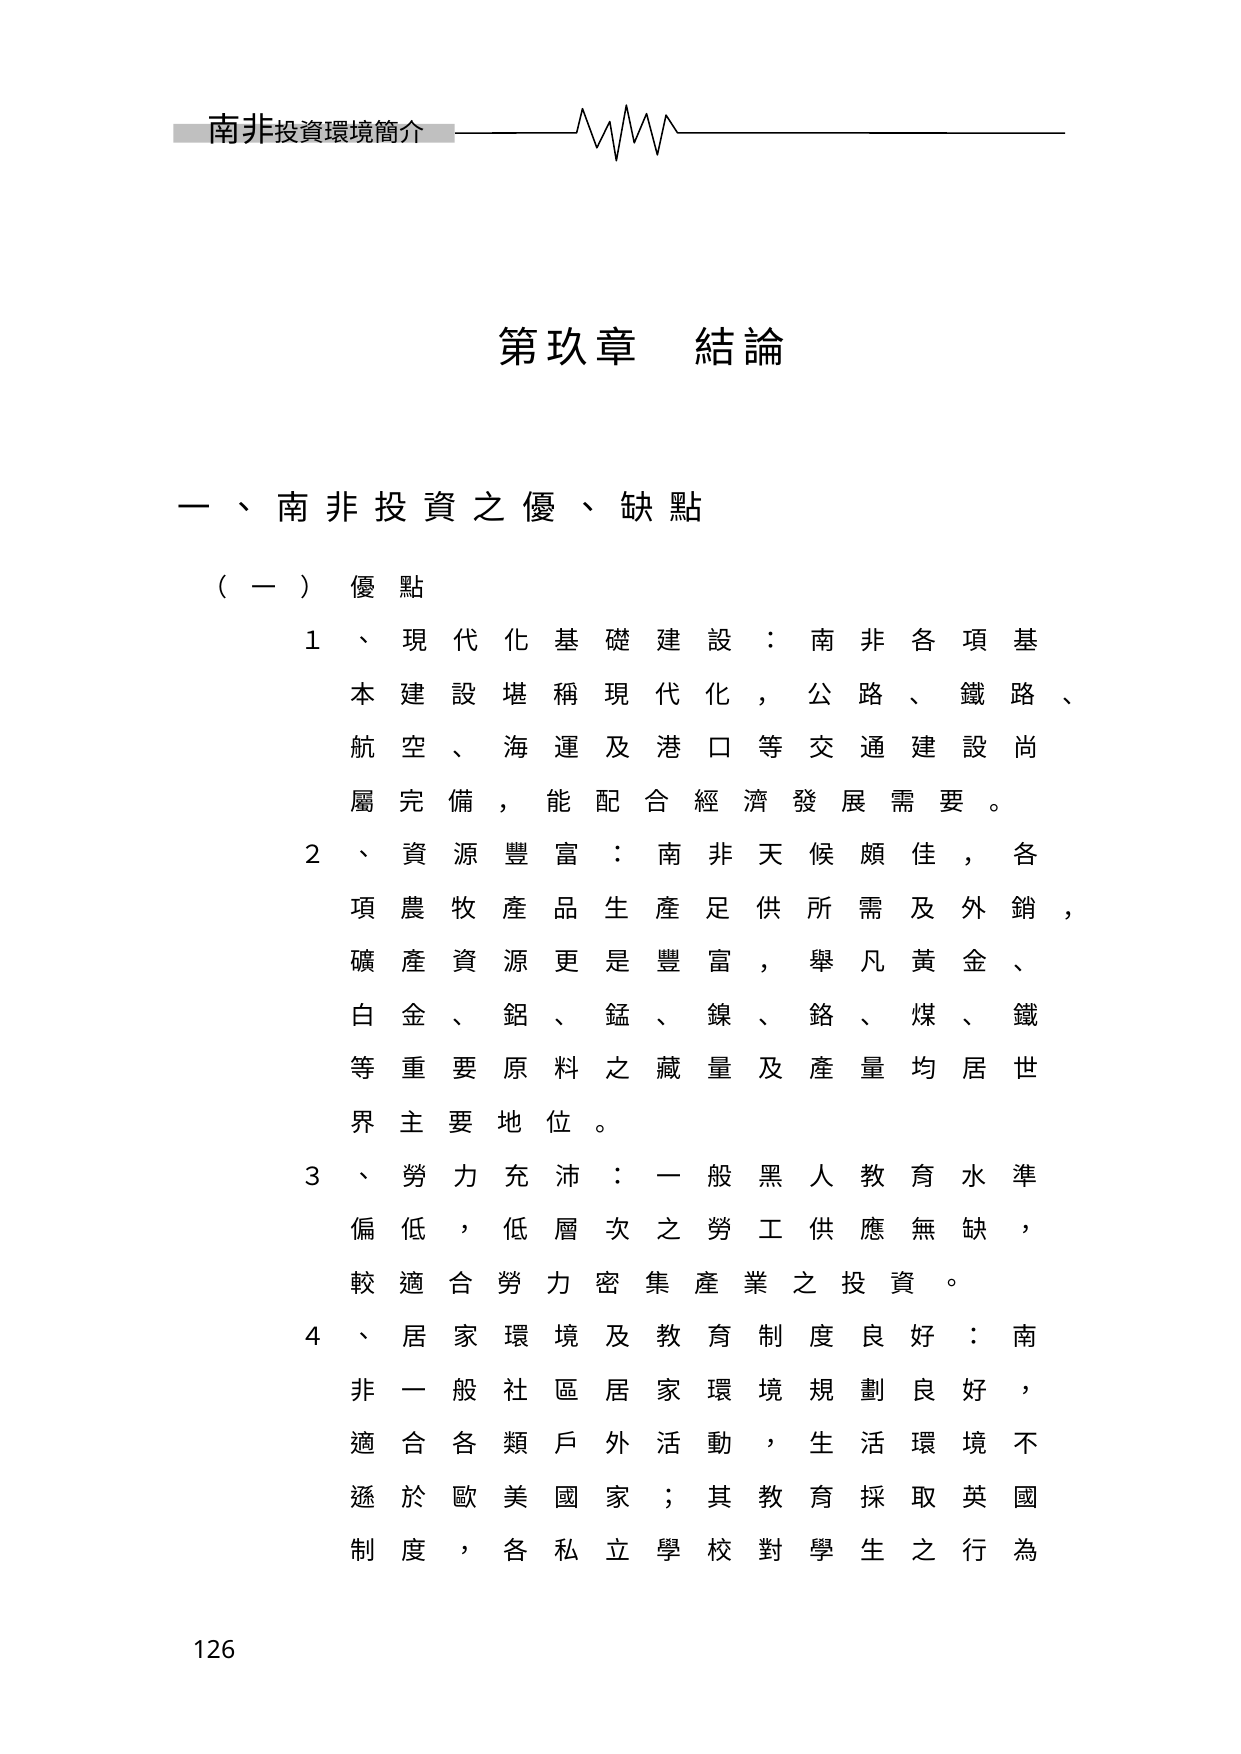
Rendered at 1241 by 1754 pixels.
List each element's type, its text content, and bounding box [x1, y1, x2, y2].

text １、現代化基礎建設：南非各項基本建設堪稱現代化，公路、鐵路、航空、海運及港口等交通建設尚屬完備，能配合經濟發展需要。 [276, 612, 1063, 826]
text 第玖章 結論 [219, 291, 1063, 398]
text ４、居家環境及教育制度良好：南非一般社區居家環境規劃良好，適合各類戶外活動，生活環境不遜於歐美國家；其教育採取英國制度，各私立學校對學生之行為 [276, 1308, 1063, 1576]
text ３、勞力充沛：一般黑人教育水準偏低，低層次之勞工供應無缺，較適合勞力密集產業之投資。 [276, 1147, 1063, 1308]
text ２、資源豐富：南非天候頗佳，各項農牧產品生產足供所需及外銷，礦產資源更是豐富，舉凡黃金、白金、鋁、錳、鎳、鉻、煤、鐵等重要原料之藏量及產量均居世界主要地位。 [276, 826, 1063, 1147]
text （一）優點 [202, 558, 1063, 612]
text 一、南非投資之優、缺點 [178, 478, 1063, 532]
